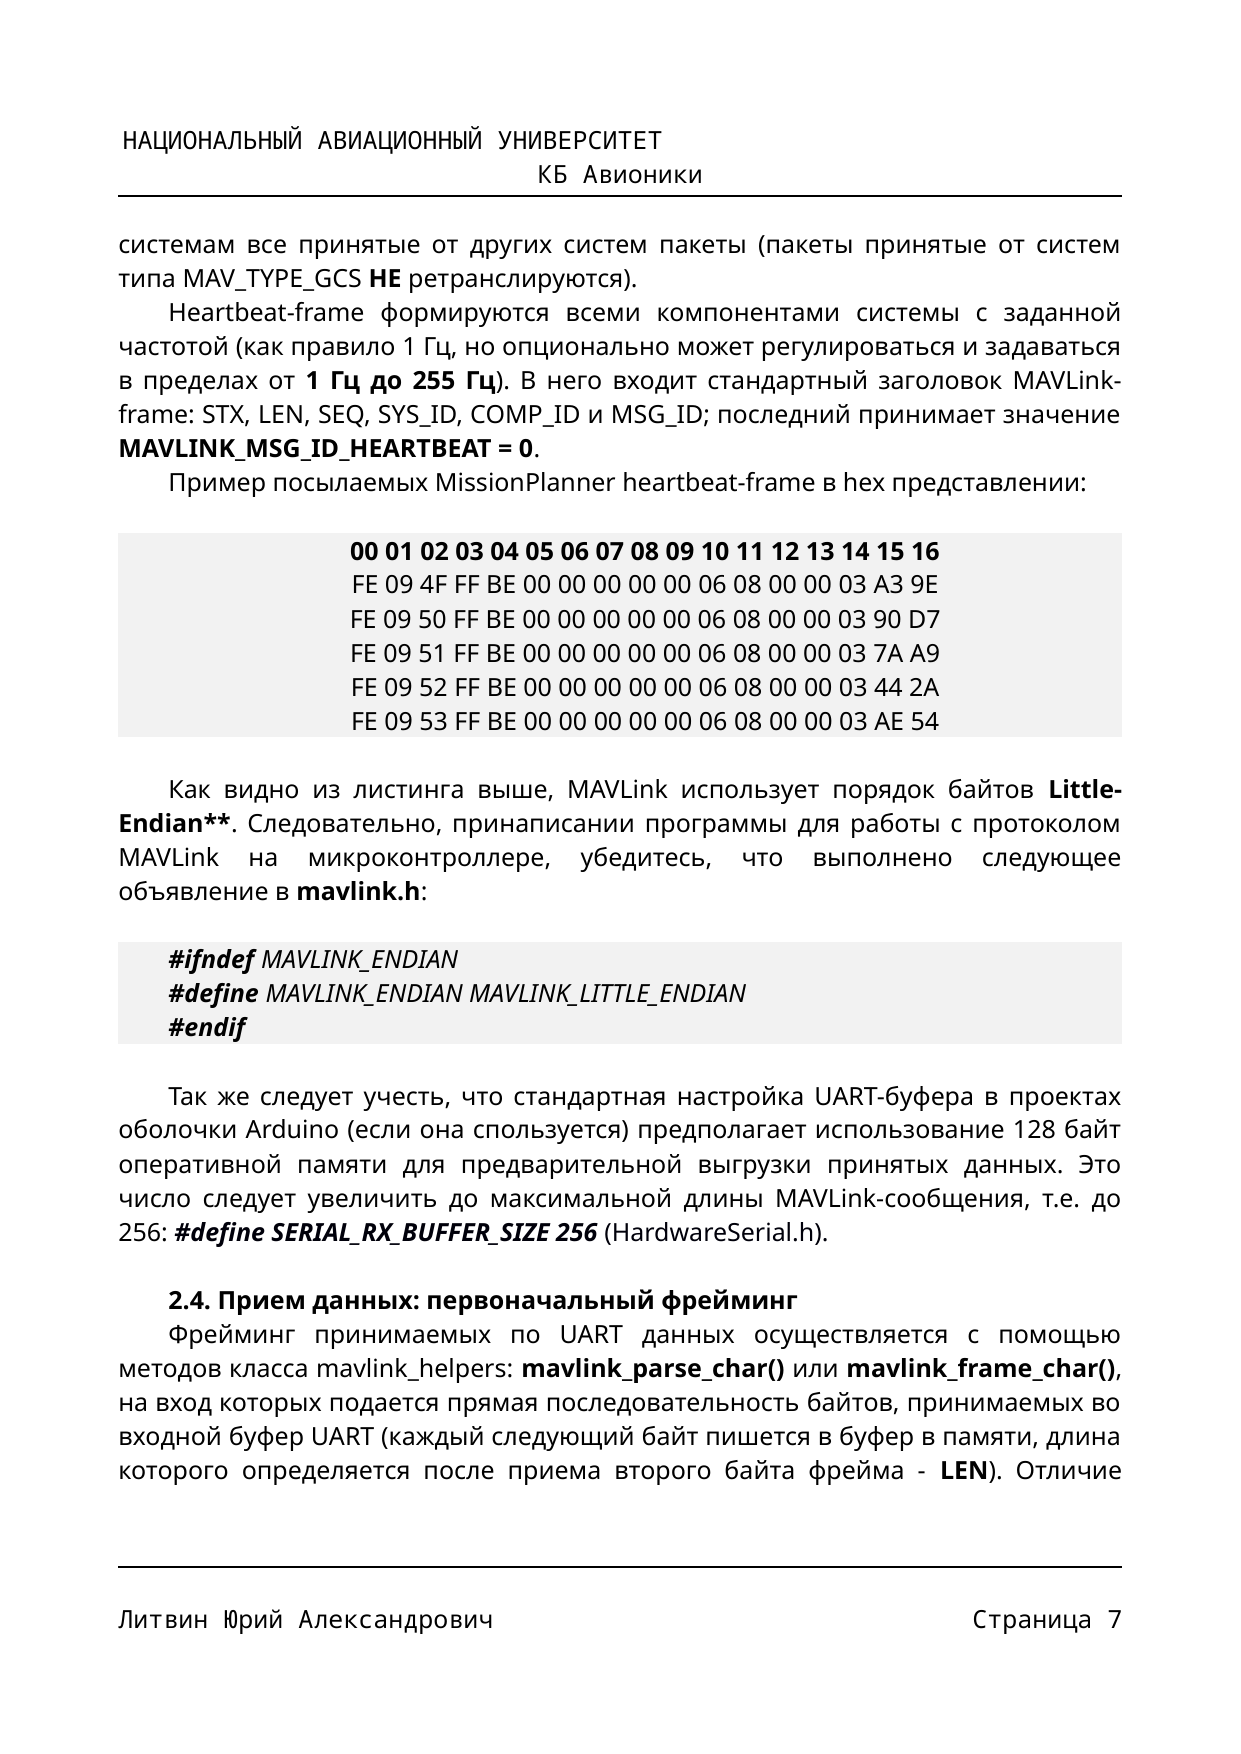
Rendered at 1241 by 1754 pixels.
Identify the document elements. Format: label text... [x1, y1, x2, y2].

text Heartbeat-frame формируются всеми компонентами системы с заданной частотой (как правило 1 Гц, но опционально может регулироваться и задаваться в пределах от 1 Гц до 255 Гц). В него входит стандартный заголовок MAVLink-frame: STX, LEN, SEQ, SYS_ID, COMP_ID и MSG_ID; последний принимает значение MAVLINK_MSG_ID_HEARTBEAT = 0. [118, 295, 1122, 465]
text FE 09 53 FF BE 00 00 00 00 00 06 08 00 00 03 AE 54 [118, 703, 1122, 737]
text Фрейминг принимаемых по UART данных осуществляется с помощью методов класса mavlink_helpers: mavlink_parse_char() или mavlink_frame_char(), на вход которых подается прямая последовательность байтов, принимаемых во входной буфер UART (каждый следующий байт пишется в буфер в памяти, длина которого определяется после приема второго байта фрейма - LEN). Отличие [118, 1317, 1122, 1487]
text Как видно из листинга выше, MAVLink использует порядок байтов Little-Endian**. Следовательно, принаписании программы для работы с протоколом MAVLink на микроконтроллере, убедитесь, что выполнено следующее объявление в mavlink.h: [118, 772, 1122, 908]
text 00 01 02 03 04 05 06 07 08 09 10 11 12 13 14 15 16 [118, 533, 1122, 567]
text Так же следует учесть, что стандартная настройка UART-буфера в проектах оболочки Arduino (если она спользуется) предполагает использование 128 байт оперативной памяти для предварительной выгрузки принятых данных. Это число следует увеличить до максимальной длины MAVLink-сообщения, т.е. до 256: #define SERIAL_RX_BUFFER_SIZE 256 (HardwareSerial.h). [118, 1078, 1122, 1248]
text системам все принятые от других систем пакеты (пакеты принятые от систем типа MAV_TYPE_GCS НЕ ретранслируются). [118, 227, 1122, 295]
text #ifndef MAVLINK_ENDIAN [118, 942, 1122, 976]
text #endif [118, 1010, 1122, 1044]
text FE 09 52 FF BE 00 00 00 00 00 06 08 00 00 03 44 2A [118, 669, 1122, 703]
text FE 09 4F FF BE 00 00 00 00 00 06 08 00 00 03 A3 9E [118, 567, 1122, 601]
text Пример посылаемых MissionPlanner heartbeat-frame в hex представлении: [118, 465, 1122, 499]
text 2.4. Прием данных: первоначальный фрейминг [118, 1282, 1122, 1317]
text FE 09 51 FF BE 00 00 00 00 00 06 08 00 00 03 7A A9 [118, 635, 1122, 669]
text #define MAVLINK_ENDIAN MAVLINK_LITTLE_ENDIAN [118, 976, 1122, 1010]
text FE 09 50 FF BE 00 00 00 00 00 06 08 00 00 03 90 D7 [118, 601, 1122, 635]
